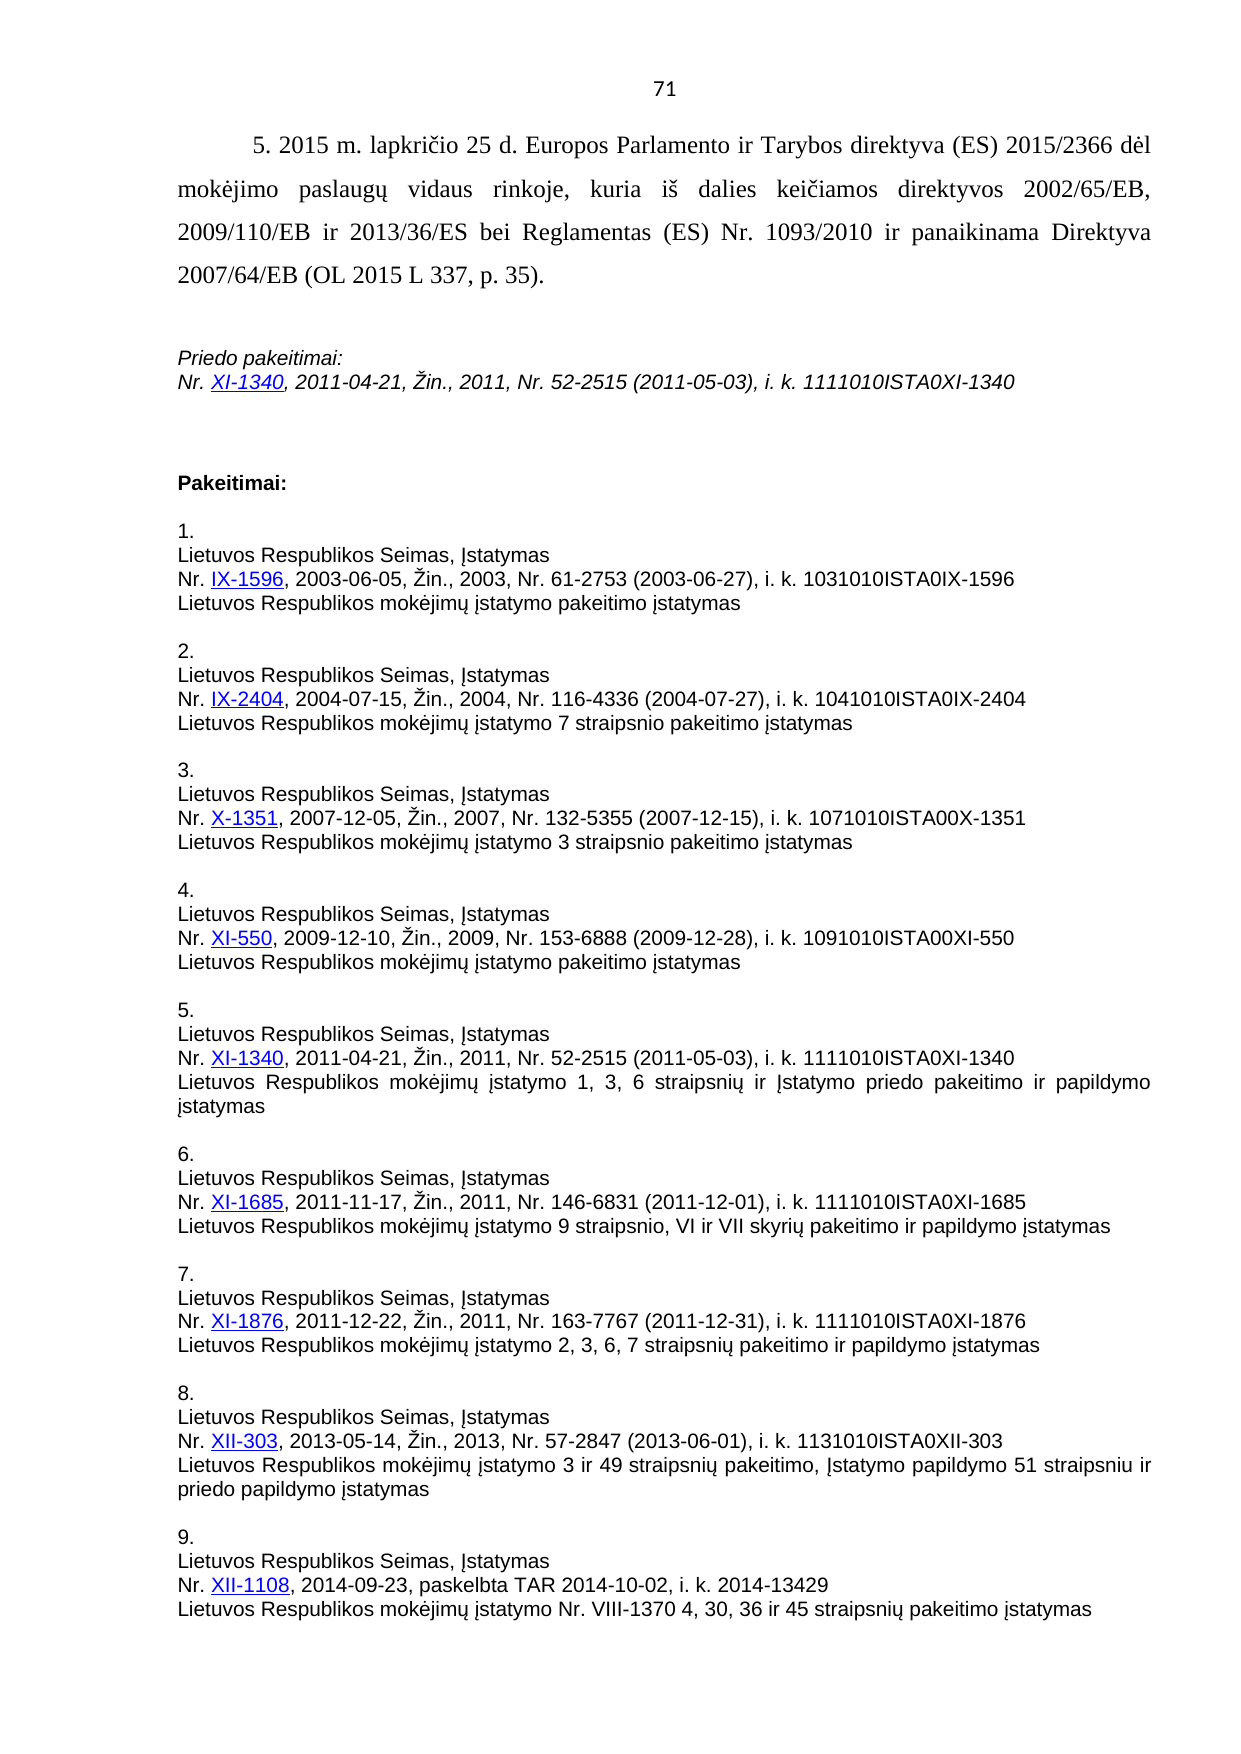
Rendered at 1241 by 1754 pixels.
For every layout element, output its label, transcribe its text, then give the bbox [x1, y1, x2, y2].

text Lietuvos Respublikos Seimas, Įstatymas [177, 902, 1152, 926]
text Nr. XII-303, 2013-05-14, Žin., 2013, Nr. 57-2847 (2013-06-01), i. k. 1131010ISTA0XII-303 [177, 1429, 1152, 1453]
text Lietuvos Respublikos Seimas, Įstatymas [177, 543, 1152, 567]
text 5. [177, 998, 1152, 1022]
text 9. [177, 1525, 1152, 1549]
text Lietuvos Respublikos mokėjimų įstatymo 9 straipsnio, VI ir VII skyrių pakeitimo ir papildymo įstatymas [177, 1213, 1152, 1237]
text 4. [177, 878, 1152, 902]
text Priedo pakeitimai: [177, 346, 1152, 370]
text Nr. IX-2404, 2004-07-15, Žin., 2004, Nr. 116-4336 (2004-07-27), i. k. 1041010ISTA0IX-2404 [177, 686, 1152, 710]
text 3. [177, 758, 1152, 782]
text 8. [177, 1381, 1152, 1405]
text Pakeitimai: [177, 471, 1152, 495]
text 1. [177, 519, 1152, 543]
text Lietuvos Respublikos Seimas, Įstatymas [177, 1405, 1152, 1429]
text Lietuvos Respublikos mokėjimų įstatymo Nr. VIII-1370 4, 30, 36 ir 45 straipsnių pakeitimo įstatymas [177, 1597, 1152, 1621]
text Nr. XI-550, 2009-12-10, Žin., 2009, Nr. 153-6888 (2009-12-28), i. k. 1091010ISTA00XI-550 [177, 926, 1152, 950]
text Nr. XI-1876, 2011-12-22, Žin., 2011, Nr. 163-7767 (2011-12-31), i. k. 1111010ISTA0XI-1876 [177, 1309, 1152, 1333]
text Lietuvos Respublikos mokėjimų įstatymo pakeitimo įstatymas [177, 591, 1152, 614]
text Lietuvos Respublikos Seimas, Įstatymas [177, 1022, 1152, 1046]
text Lietuvos Respublikos Seimas, Įstatymas [177, 1549, 1152, 1573]
text Lietuvos Respublikos mokėjimų įstatymo pakeitimo įstatymas [177, 950, 1152, 974]
text Lietuvos Respublikos Seimas, Įstatymas [177, 1166, 1152, 1189]
text 5. 2015 m. lapkričio 25 d. Europos Parlamento ir Tarybos direktyva (ES) 2015/2366 dėl mokėjimo paslaugų vidaus rinkoje, kuria iš dalies keičiamos direktyvos 2002/65/EB, 2009/110/EB ir 2013/36/ES bei Reglamentas (ES) Nr. 1093/2010 ir panaikinama Direktyva 2007/64/EB (OL 2015 L 337, p. 35). [177, 131, 1152, 289]
text Lietuvos Respublikos Seimas, Įstatymas [177, 662, 1152, 686]
text Nr. XII-1108, 2014-09-23, paskelbta TAR 2014-10-02, i. k. 2014-13429 [177, 1573, 1152, 1597]
text Lietuvos Respublikos mokėjimų įstatymo 1, 3, 6 straipsnių ir Įstatymo priedo pakeitimo ir papildymo įstatymas [177, 1070, 1152, 1118]
text Nr. IX-1596, 2003-06-05, Žin., 2003, Nr. 61-2753 (2003-06-27), i. k. 1031010ISTA0IX-1596 [177, 567, 1152, 591]
text Lietuvos Respublikos mokėjimų įstatymo 7 straipsnio pakeitimo įstatymas [177, 710, 1152, 734]
text Lietuvos Respublikos mokėjimų įstatymo 3 straipsnio pakeitimo įstatymas [177, 830, 1152, 854]
text Lietuvos Respublikos Seimas, Įstatymas [177, 1285, 1152, 1309]
text Lietuvos Respublikos mokėjimų įstatymo 2, 3, 6, 7 straipsnių pakeitimo ir papildymo įstatymas [177, 1333, 1152, 1357]
text Nr. XI-1340, 2011-04-21, Žin., 2011, Nr. 52-2515 (2011-05-03), i. k. 1111010ISTA0XI-1340 [177, 1046, 1152, 1070]
text 7. [177, 1261, 1152, 1285]
text Nr. X-1351, 2007-12-05, Žin., 2007, Nr. 132-5355 (2007-12-15), i. k. 1071010ISTA00X-1351 [177, 806, 1152, 830]
text Lietuvos Respublikos Seimas, Įstatymas [177, 782, 1152, 806]
text Nr. XI-1685, 2011-11-17, Žin., 2011, Nr. 146-6831 (2011-12-01), i. k. 1111010ISTA0XI-1685 [177, 1189, 1152, 1213]
text 6. [177, 1142, 1152, 1166]
text Lietuvos Respublikos mokėjimų įstatymo 3 ir 49 straipsnių pakeitimo, Įstatymo papildymo 51 straipsniu ir priedo papildymo įstatymas [177, 1453, 1152, 1501]
text Nr. XI-1340, 2011-04-21, Žin., 2011, Nr. 52-2515 (2011-05-03), i. k. 1111010ISTA0XI-1340 [177, 370, 1152, 394]
text 2. [177, 638, 1152, 662]
